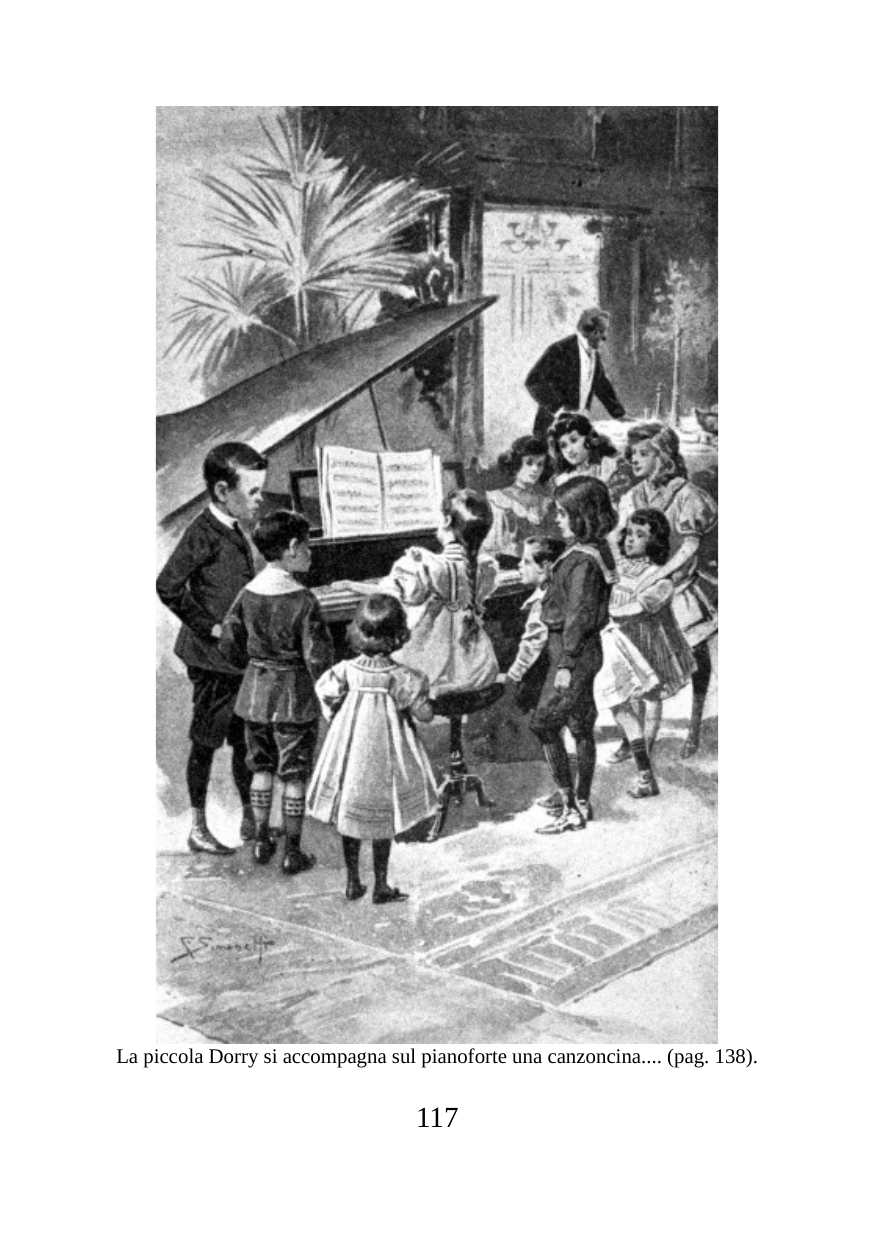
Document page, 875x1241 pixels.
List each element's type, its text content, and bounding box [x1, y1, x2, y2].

text La piccola Dorry si accompagna sul pianoforte una canzoncina.... (pag. 138). [106, 106, 768, 1068]
picture [155, 106, 719, 1044]
